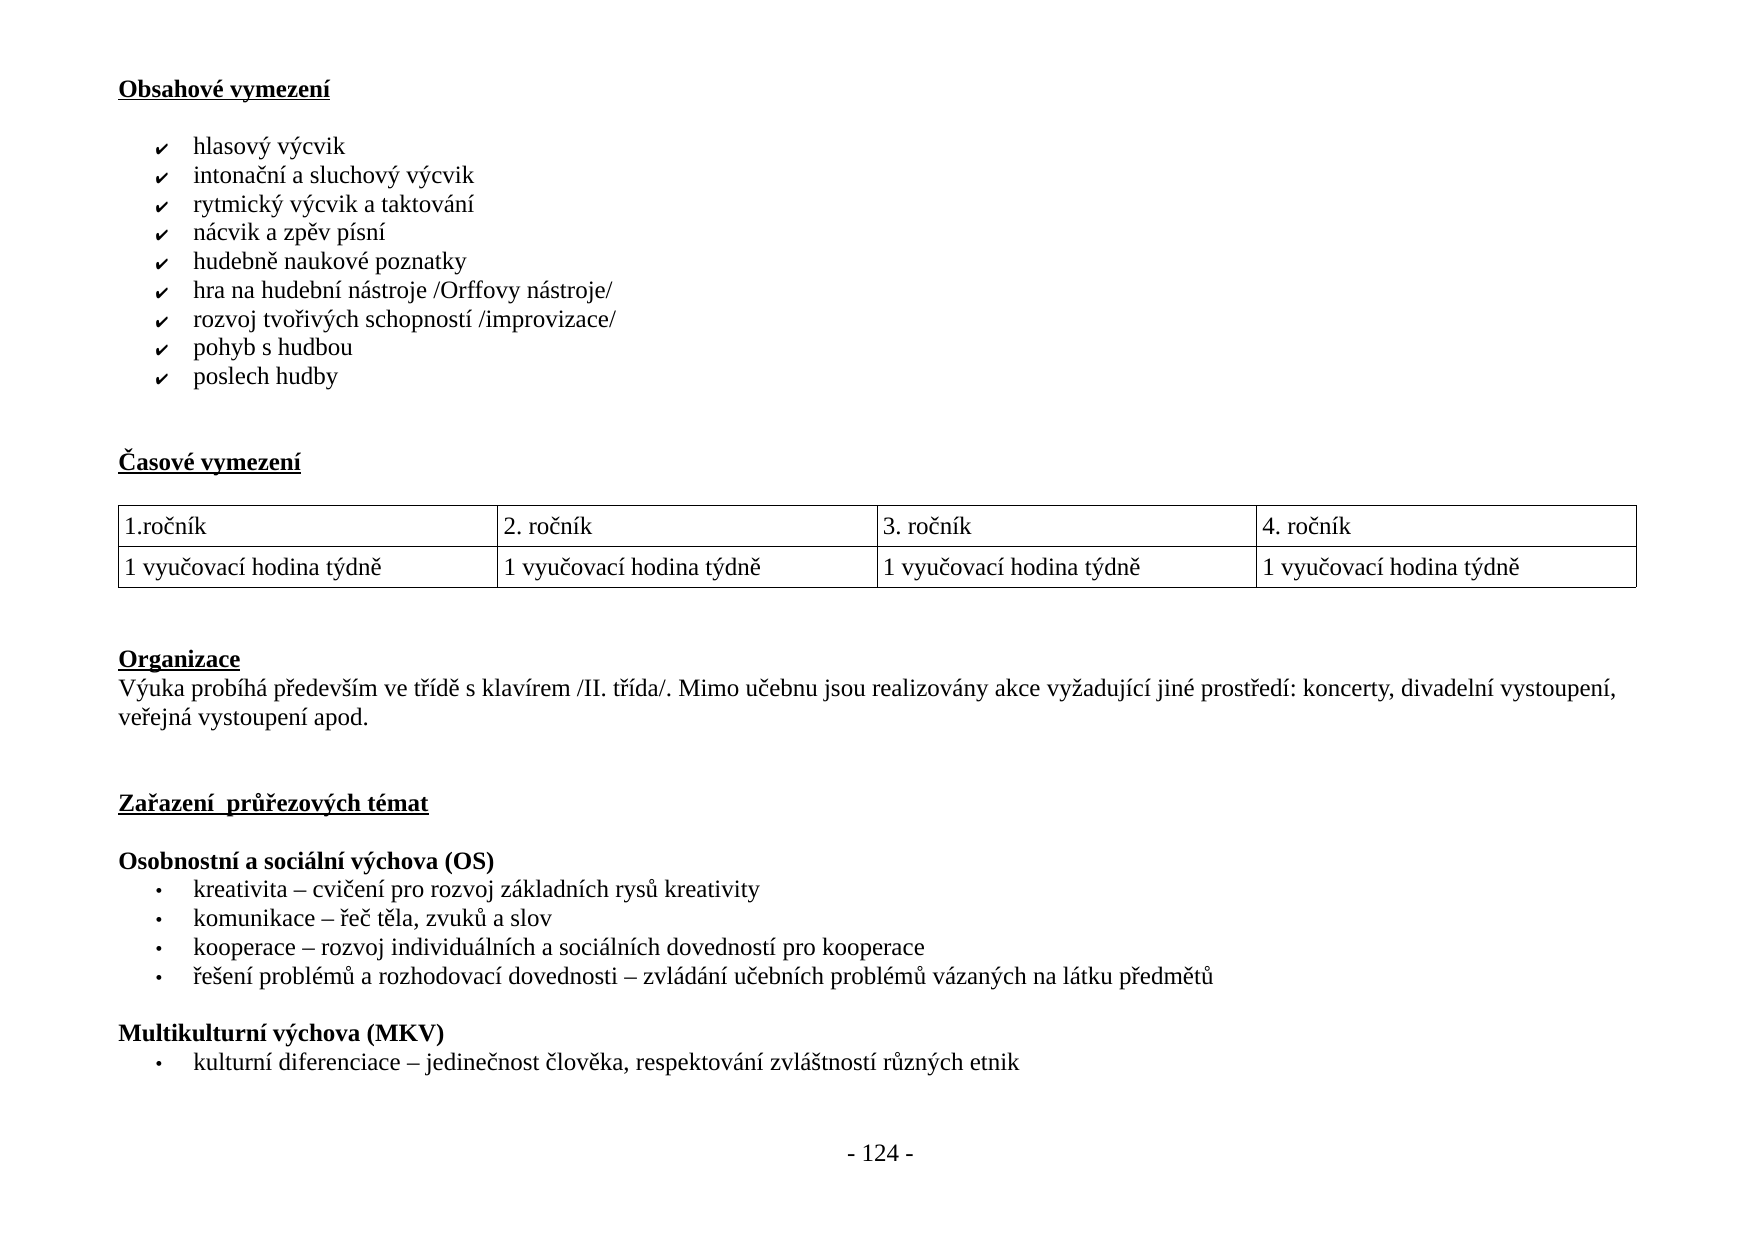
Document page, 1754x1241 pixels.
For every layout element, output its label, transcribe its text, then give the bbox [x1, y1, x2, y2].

list kooperace – rozvoj individuálních a sociálních dovedností pro kooperace [156, 932, 1636, 961]
list nácvik a zpěv písní [156, 217, 1636, 246]
table_header 2. ročník [498, 506, 877, 546]
text Výuka probíhá především ve třídě s klavírem /II. třída/. Mimo učebnu jsou realizovány akce vyžadující jiné prostředí: koncerty, divadelní vystoupení, veřejná vystoupení apod. [118, 673, 1636, 731]
list hudebně naukové poznatky [156, 246, 1636, 275]
table_cell 1 vyučovací hodina týdně [119, 547, 497, 586]
list komunikace – řeč těla, zvuků a slov [156, 903, 1636, 932]
table_header 3. ročník [878, 506, 1256, 546]
list řešení problémů a rozhodovací dovednosti – zvládání učebních problémů vázaných na látku předmětů [156, 961, 1636, 989]
text Časové vymezení [118, 447, 1636, 476]
text Osobnostní a sociální výchova (OS) [118, 846, 1636, 874]
list intonační a sluchový výcvik [156, 160, 1636, 189]
text Multikulturní výchova (MKV) [118, 1018, 1636, 1047]
text Obsahové vymezení [118, 74, 1636, 102]
text Zařazení průřezových témat [118, 788, 1636, 817]
list hlasový výcvik [156, 131, 1636, 160]
table_cell 1 vyučovací hodina týdně [1257, 547, 1636, 586]
table_header 4. ročník [1257, 506, 1636, 546]
table_cell 1 vyučovací hodina týdně [878, 547, 1256, 586]
list rytmický výcvik a taktování [156, 189, 1636, 217]
text Organizace [118, 644, 1636, 673]
list poslech hudby [156, 361, 1636, 390]
list kulturní diferenciace – jedinečnost člověka, respektování zvláštností různých etnik [156, 1047, 1636, 1076]
list pohyb s hudbou [156, 332, 1636, 361]
table_cell 1 vyučovací hodina týdně [498, 547, 877, 586]
list rozvoj tvořivých schopností /improvizace/ [156, 304, 1636, 332]
list kreativita – cvičení pro rozvoj základních rysů kreativity [156, 874, 1636, 903]
table_header 1.ročník [119, 506, 497, 546]
list hra na hudební nástroje /Orffovy nástroje/ [156, 275, 1636, 304]
